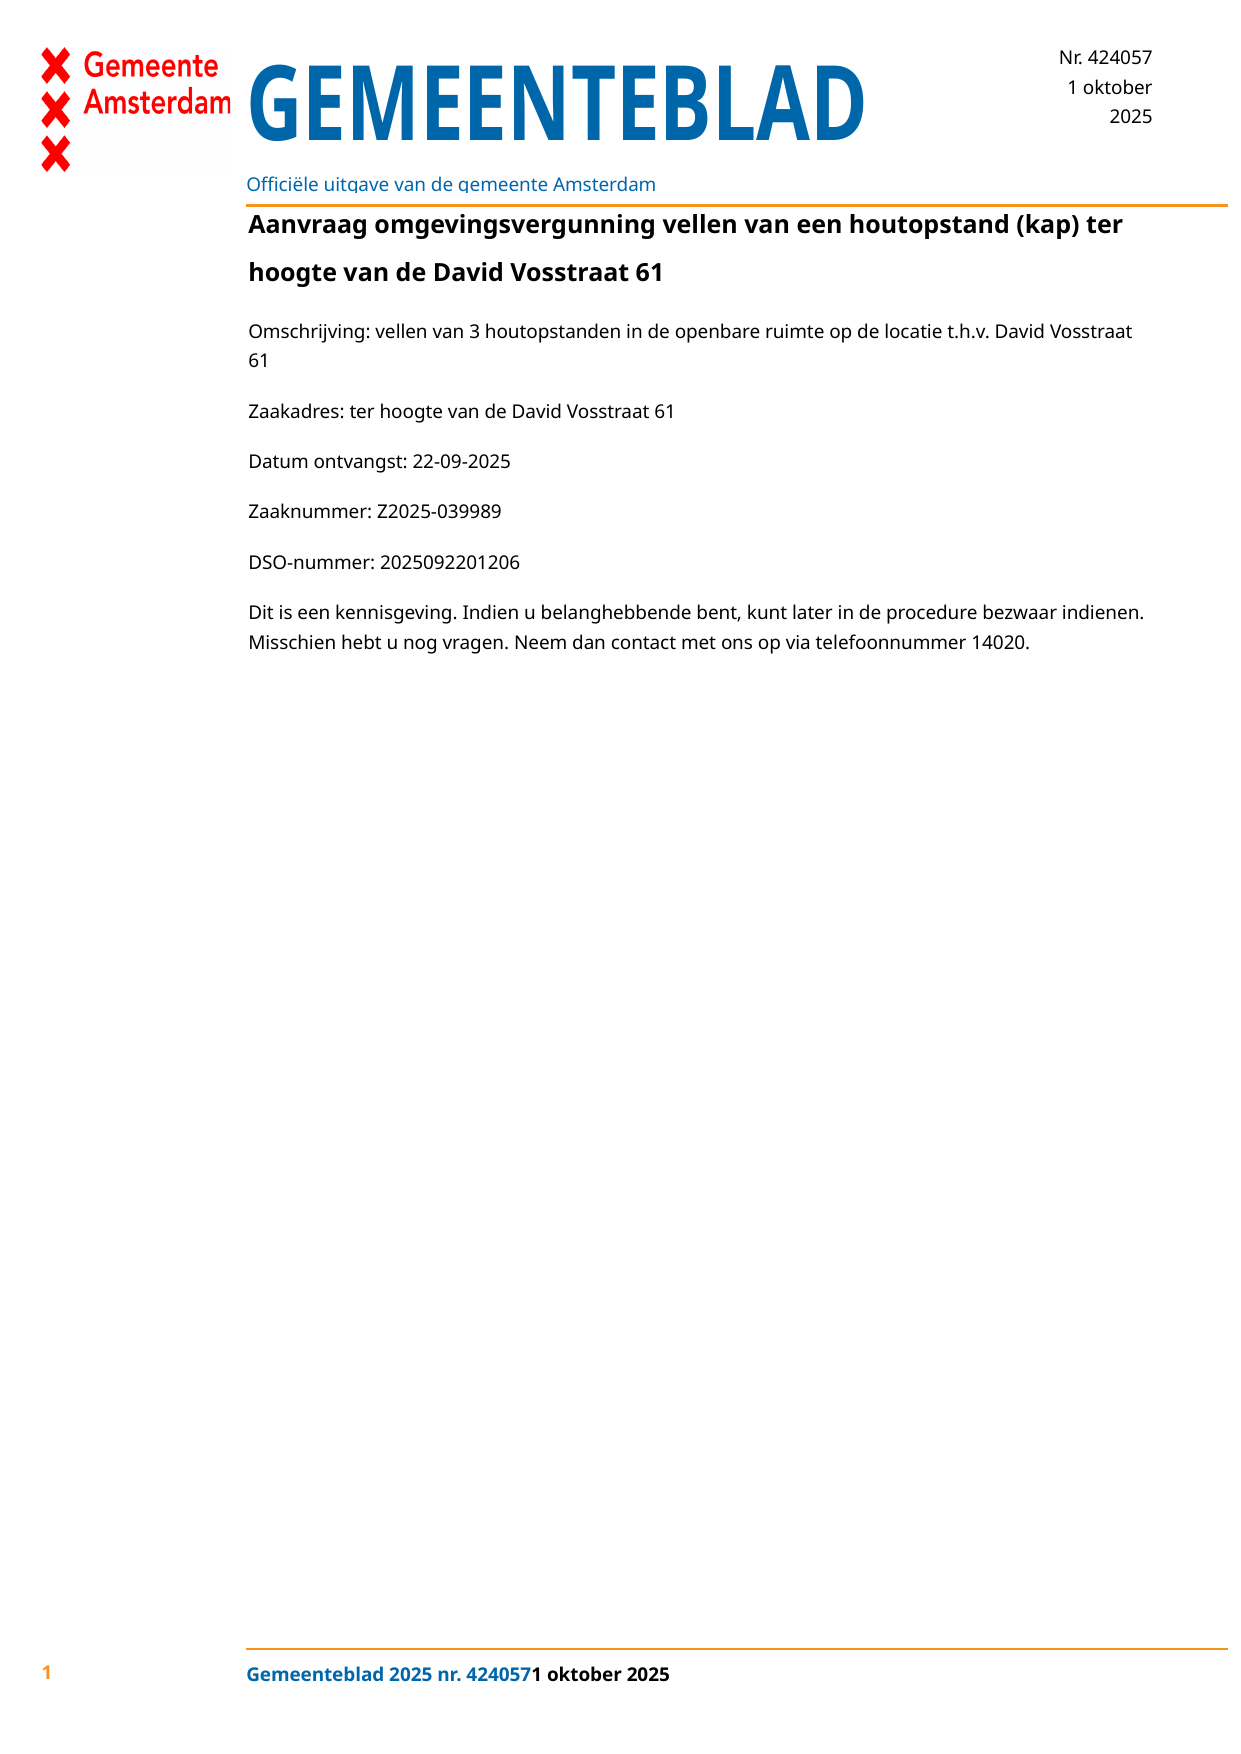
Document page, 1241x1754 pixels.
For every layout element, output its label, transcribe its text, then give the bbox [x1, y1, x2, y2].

text Datum ontvangst: 22-09-2025 [248, 448, 1152, 474]
text Zaakadres: ter hoogte van de David Vosstraat 61 [248, 398, 1152, 424]
text DSO-nummer: 2025092201206 [248, 549, 1152, 575]
text Zaaknummer: Z2025-039989 [248, 499, 1152, 524]
text Aanvraag omgevingsvergunning vellen van een houtopstand (kap) ter hoogte van de David Vosstraat 61 [248, 207, 1152, 288]
text Omschrijving: vellen van 3 houtopstanden in de openbare ruimte op de locatie t.h.v. David Vosstraat 61 [248, 318, 1152, 373]
text Dit is een kennisgeving. Indien u belanghebbende bent, kunt later in de procedure bezwaar indienen. Misschien hebt u nog vragen. Neem dan contact met ons op via telefoonnummer 14020. [248, 599, 1152, 655]
picture [41, 47, 231, 172]
